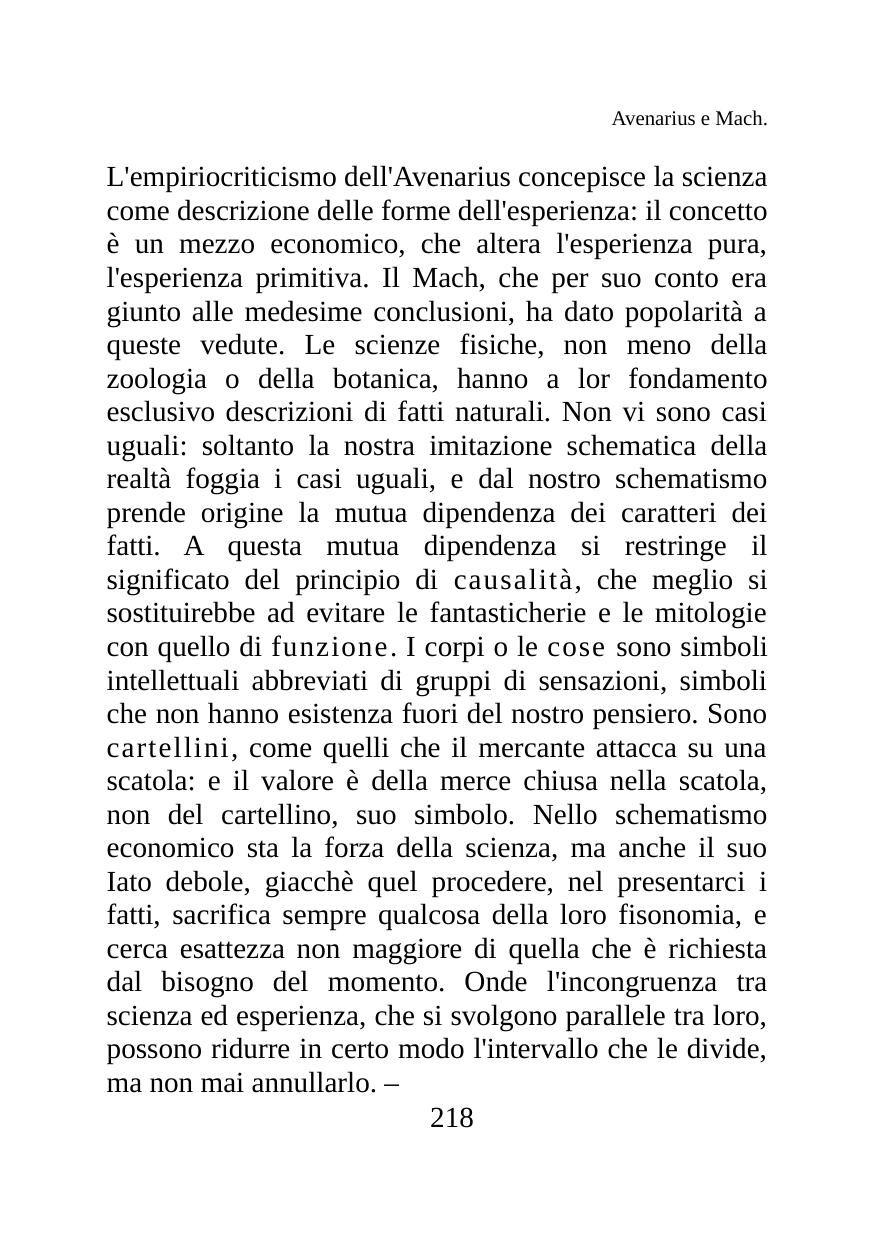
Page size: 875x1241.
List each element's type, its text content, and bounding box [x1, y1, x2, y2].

text L'empiriocriticismo dell'Avenarius concepisce la scienza come descrizione delle forme dell'esperienza: il concetto è un mezzo economico, che altera l'esperienza pura, l'esperienza primitiva. Il Mach, che per suo conto era giunto alle medesime conclusioni, ha dato popolarità a queste vedute. Le scienze fisiche, non meno della zoologia o della botanica, hanno a lor fondamento esclusivo descrizioni di fatti naturali. Non vi sono casi uguali: soltanto la nostra imitazione schematica della realtà foggia i casi uguali, e dal nostro schematismo prende origine la mutua dipendenza dei caratteri dei fatti. A questa mutua dipendenza si restringe il significato del principio di causalità, che meglio si sostituirebbe ad evitare le fantasticherie e le mitologie con quello di funzione. I corpi o le cose sono simboli intellettuali abbreviati di gruppi di sensazioni, simboli che non hanno esistenza fuori del nostro pensiero. Sono cartellini, come quelli che il mercante attacca su una scatola: e il valore è della merce chiusa nella scatola, non del cartellino, suo simbolo. Nello schematismo economico sta la forza della scienza, ma anche il suo Iato debole, giacchè quel procedere, nel presentarci i fatti, sacrifica sempre qualcosa della loro fisonomia, e cerca esattezza non maggiore di quella che è richiesta dal bisogno del momento. Onde l'incongruenza tra scienza ed esperienza, che si svolgono parallele tra loro, possono ridurre in certo modo l'intervallo che le divide, ma non mai annullarlo. ‒ [106, 159, 768, 1099]
text Avenarius e Mach. [106, 106, 768, 130]
